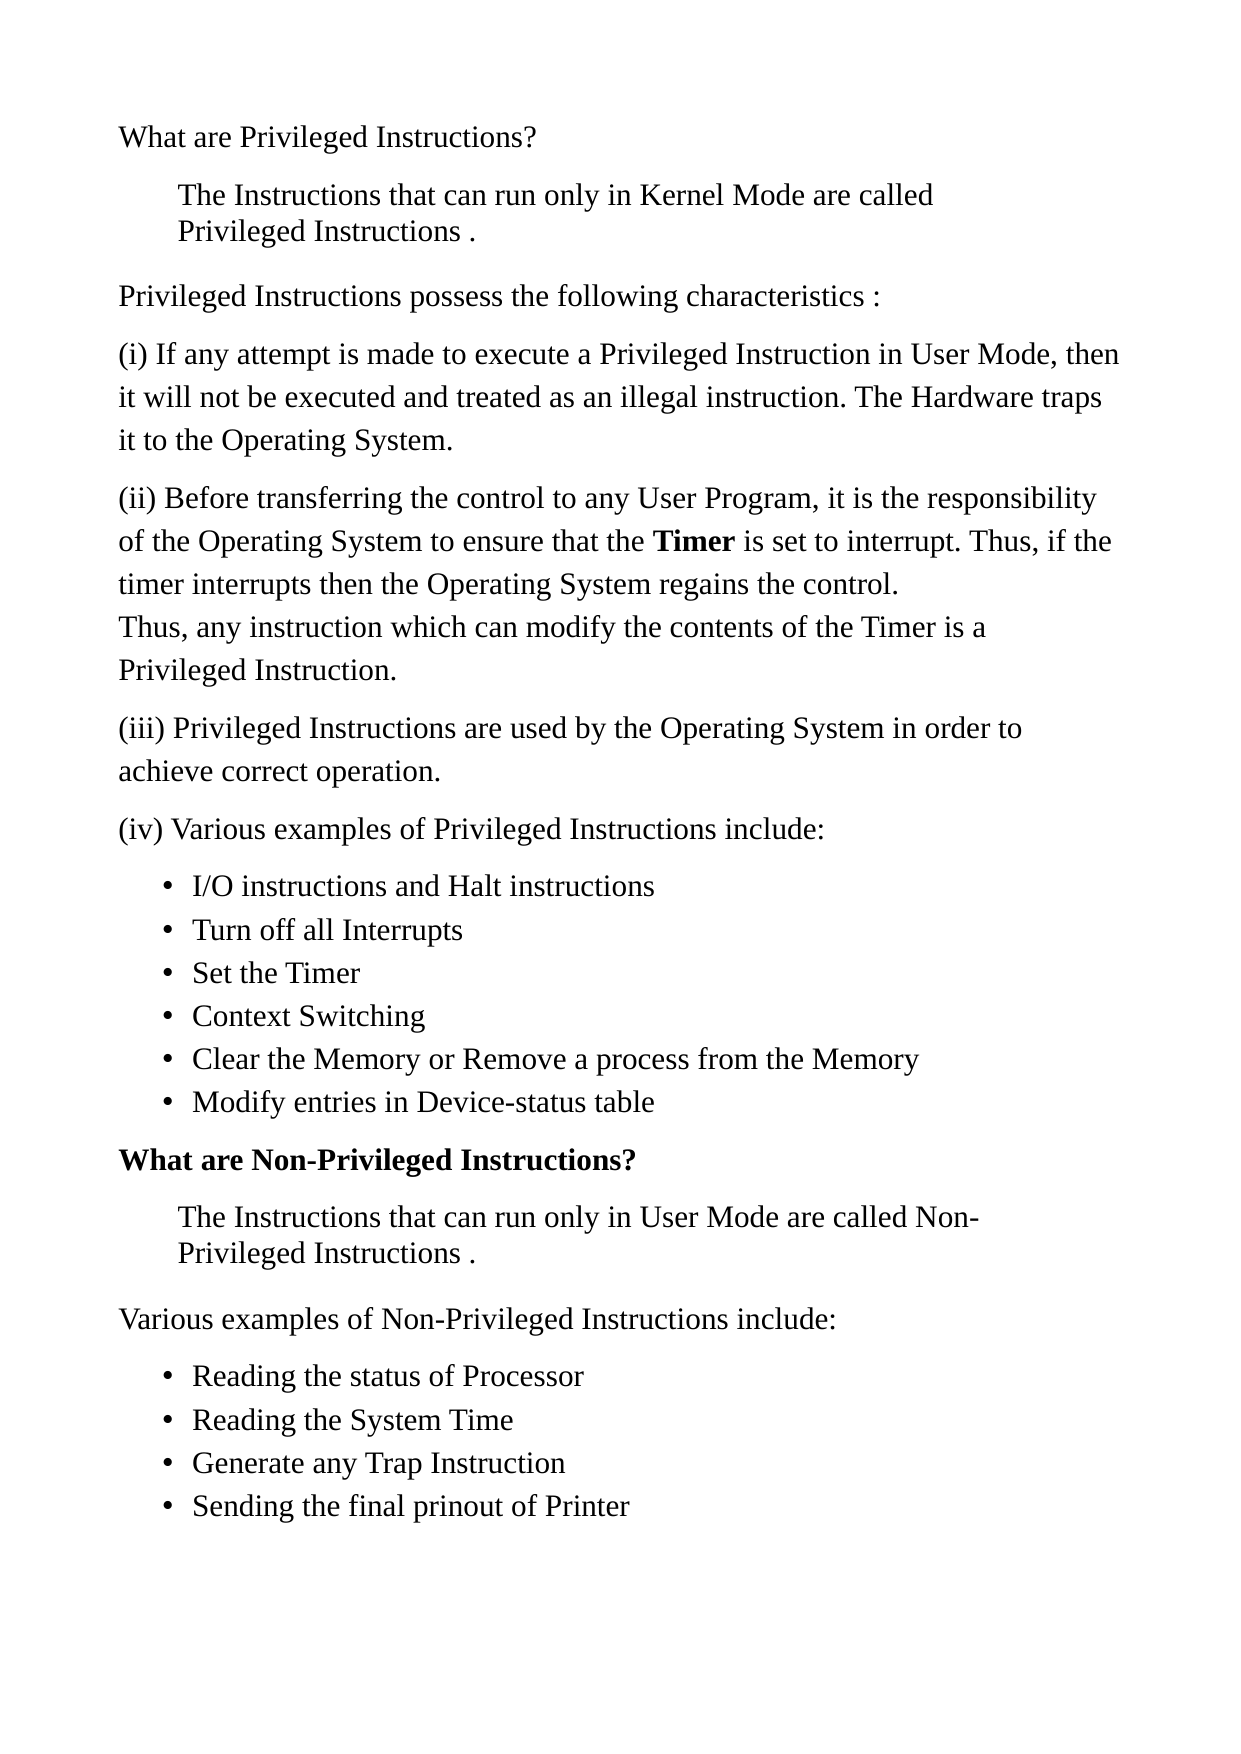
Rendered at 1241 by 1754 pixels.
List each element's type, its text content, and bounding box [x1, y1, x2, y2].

text (i) If any attempt is made to execute a Privileged Instruction in User Mode, then it will not be executed and treated as an illegal instruction. The Hardware traps it to the Operating System. [118, 335, 1122, 457]
list Reading the status of Processor [162, 1358, 1122, 1394]
list Modify entries in Device-status table [162, 1083, 1122, 1119]
text What are Privileged Instructions? [118, 118, 1122, 154]
list Generate any Trap Instruction [162, 1444, 1122, 1480]
text The Instructions that can run only in User Mode are called Non-Privileged Instructions . [177, 1199, 1063, 1271]
text What are Non-Privileged Instructions? [118, 1141, 1122, 1177]
list Context Switching [162, 997, 1122, 1033]
list Reading the System Time [162, 1401, 1122, 1437]
list Turn off all Interrupts [162, 911, 1122, 947]
list Clear the Memory or Remove a process from the Memory [162, 1040, 1122, 1076]
list I/O instructions and Halt instructions [162, 868, 1122, 903]
text The Instructions that can run only in Kernel Mode are called Privileged Instructions . [177, 176, 1063, 248]
list Set the Timer [162, 954, 1122, 990]
list Sending the final prinout of Printer [162, 1487, 1122, 1523]
text (iv) Various examples of Privileged Instructions include: [118, 810, 1122, 846]
text (ii) Before transferring the control to any User Program, it is the responsibility of the Operating System to ensure that the Timer is set to interrupt. Thus, if the timer interrupts then the Operating System regains the control. Thus, any instruction which can modify the contents of the Timer is a Privileged Instruction. [118, 479, 1122, 687]
text Various examples of Non-Privileged Instructions include: [118, 1300, 1122, 1336]
text (iii) Privileged Instructions are used by the Operating System in order to achieve correct operation. [118, 709, 1122, 788]
text Privileged Instructions possess the following characteristics : [118, 277, 1122, 313]
